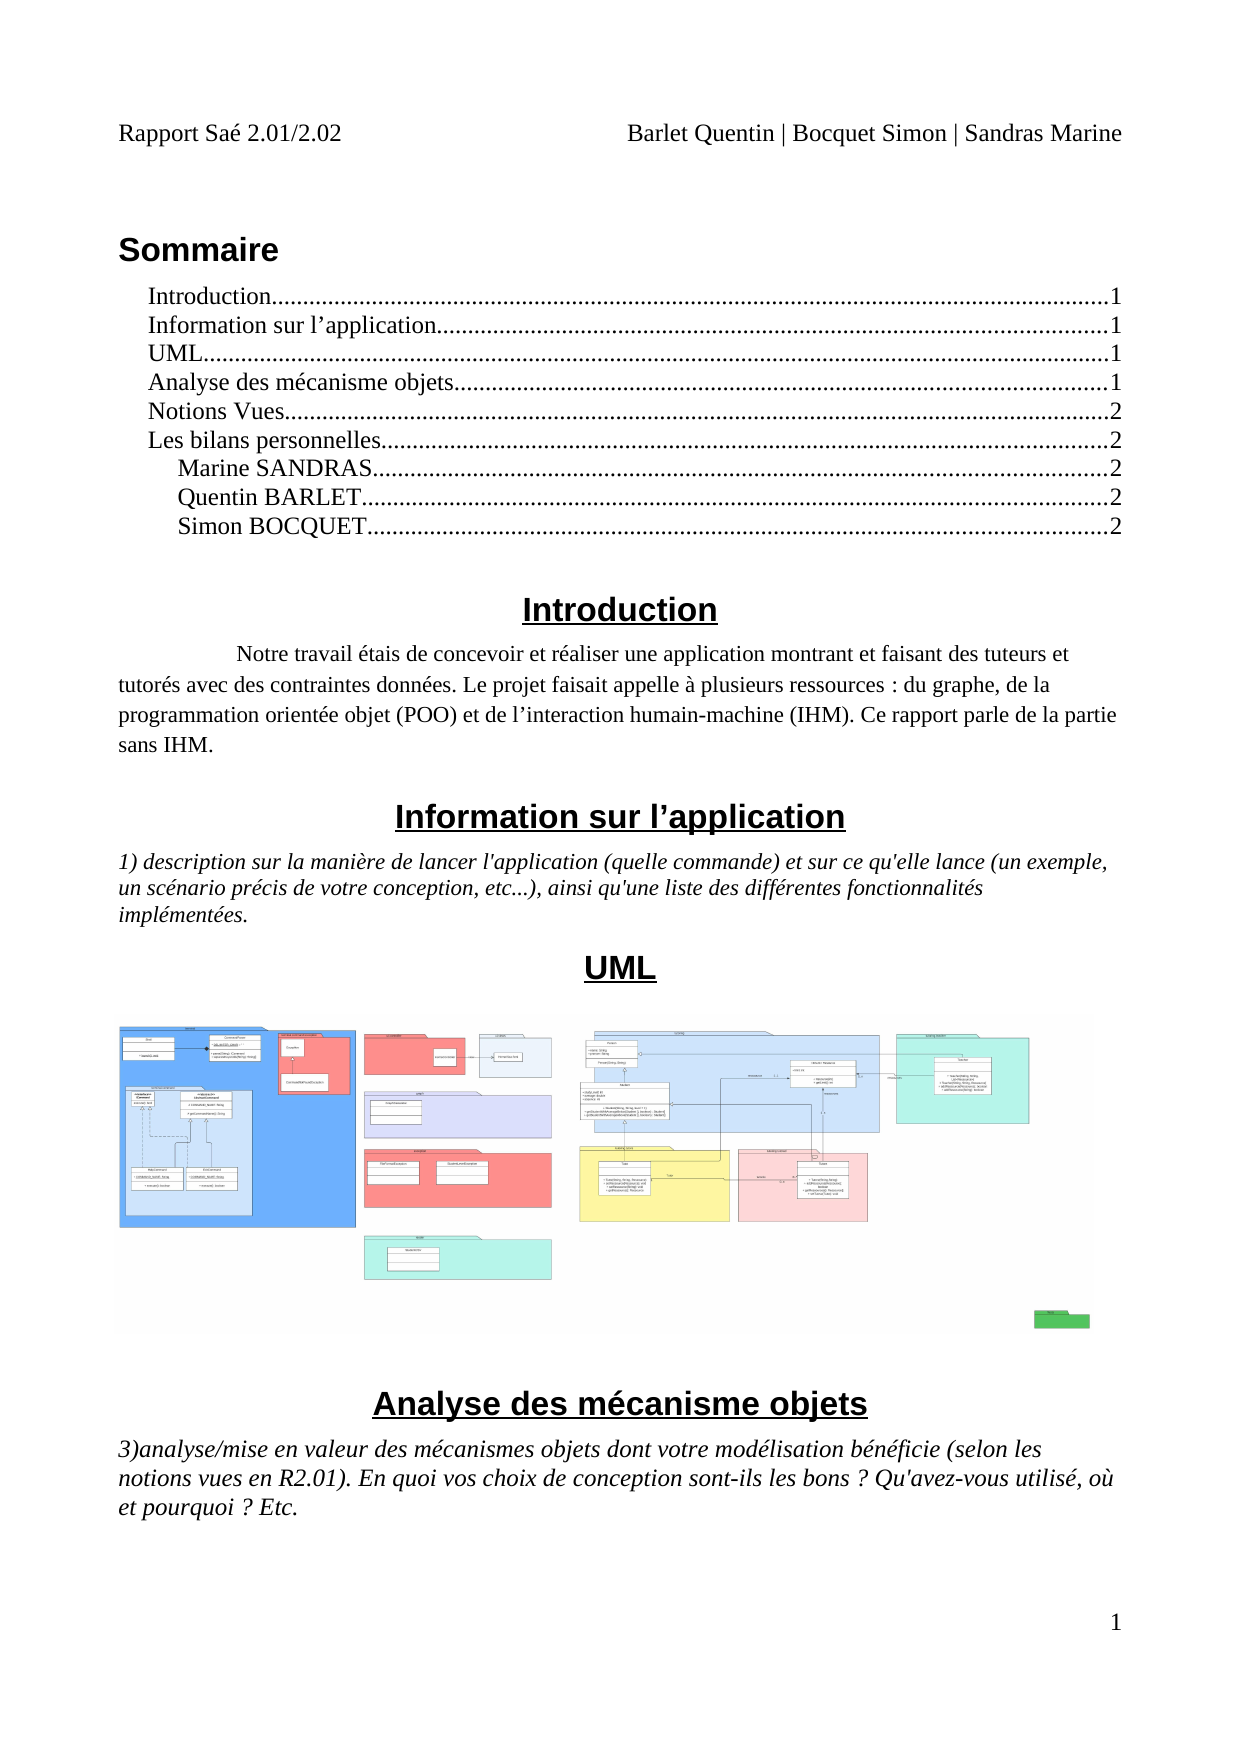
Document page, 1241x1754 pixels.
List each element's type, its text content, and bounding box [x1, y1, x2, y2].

subtitle Sommaire [118, 230, 1122, 268]
subtitle Information sur l’application [118, 797, 1122, 835]
text Notions Vues 2 [148, 396, 1122, 425]
text Information sur l’application 1 [148, 310, 1122, 338]
text Les bilans personnelles 2 [148, 425, 1122, 453]
text Introduction 1 [148, 281, 1122, 310]
subtitle Analyse des mécanisme objets [118, 1383, 1122, 1422]
text Notre travail étais de concevoir et réaliser une application montrant et faisant des tuteurs et tutorés avec des contraintes données. Le projet faisait appelle à plusieurs ressources : du graphe, de la programmation orientée objet (POO) et de l’interaction humain-machine (IHM). Ce rapport parle de la partie sans IHM. [118, 641, 1122, 757]
text Marine SANDRAS 2 [177, 453, 1122, 482]
text UML 1 [148, 338, 1122, 367]
subtitle UML [118, 948, 1122, 986]
text Quentin BARLET 2 [177, 482, 1122, 511]
text Simon BOCQUET 2 [177, 511, 1122, 540]
text 3)analyse/mise en valeur des mécanismes objets dont votre modélisation bénéficie (selon les notions vues en R2.01). En quoi vos choix de conception sont-ils les bons ? Qu'avez-vous utilisé, où et pourquoi ? Etc. [118, 1434, 1122, 1521]
subtitle Introduction [118, 589, 1122, 628]
text Analyse des mécanisme objets 1 [148, 367, 1122, 396]
picture [114, 1014, 1094, 1334]
text 1) description sur la manière de lancer l'application (quelle commande) et sur ce qu'elle lance (un exemple, un scénario précis de votre conception, etc...), ainsi qu'une liste des différentes fonctionnalités implémentées. [118, 848, 1122, 927]
